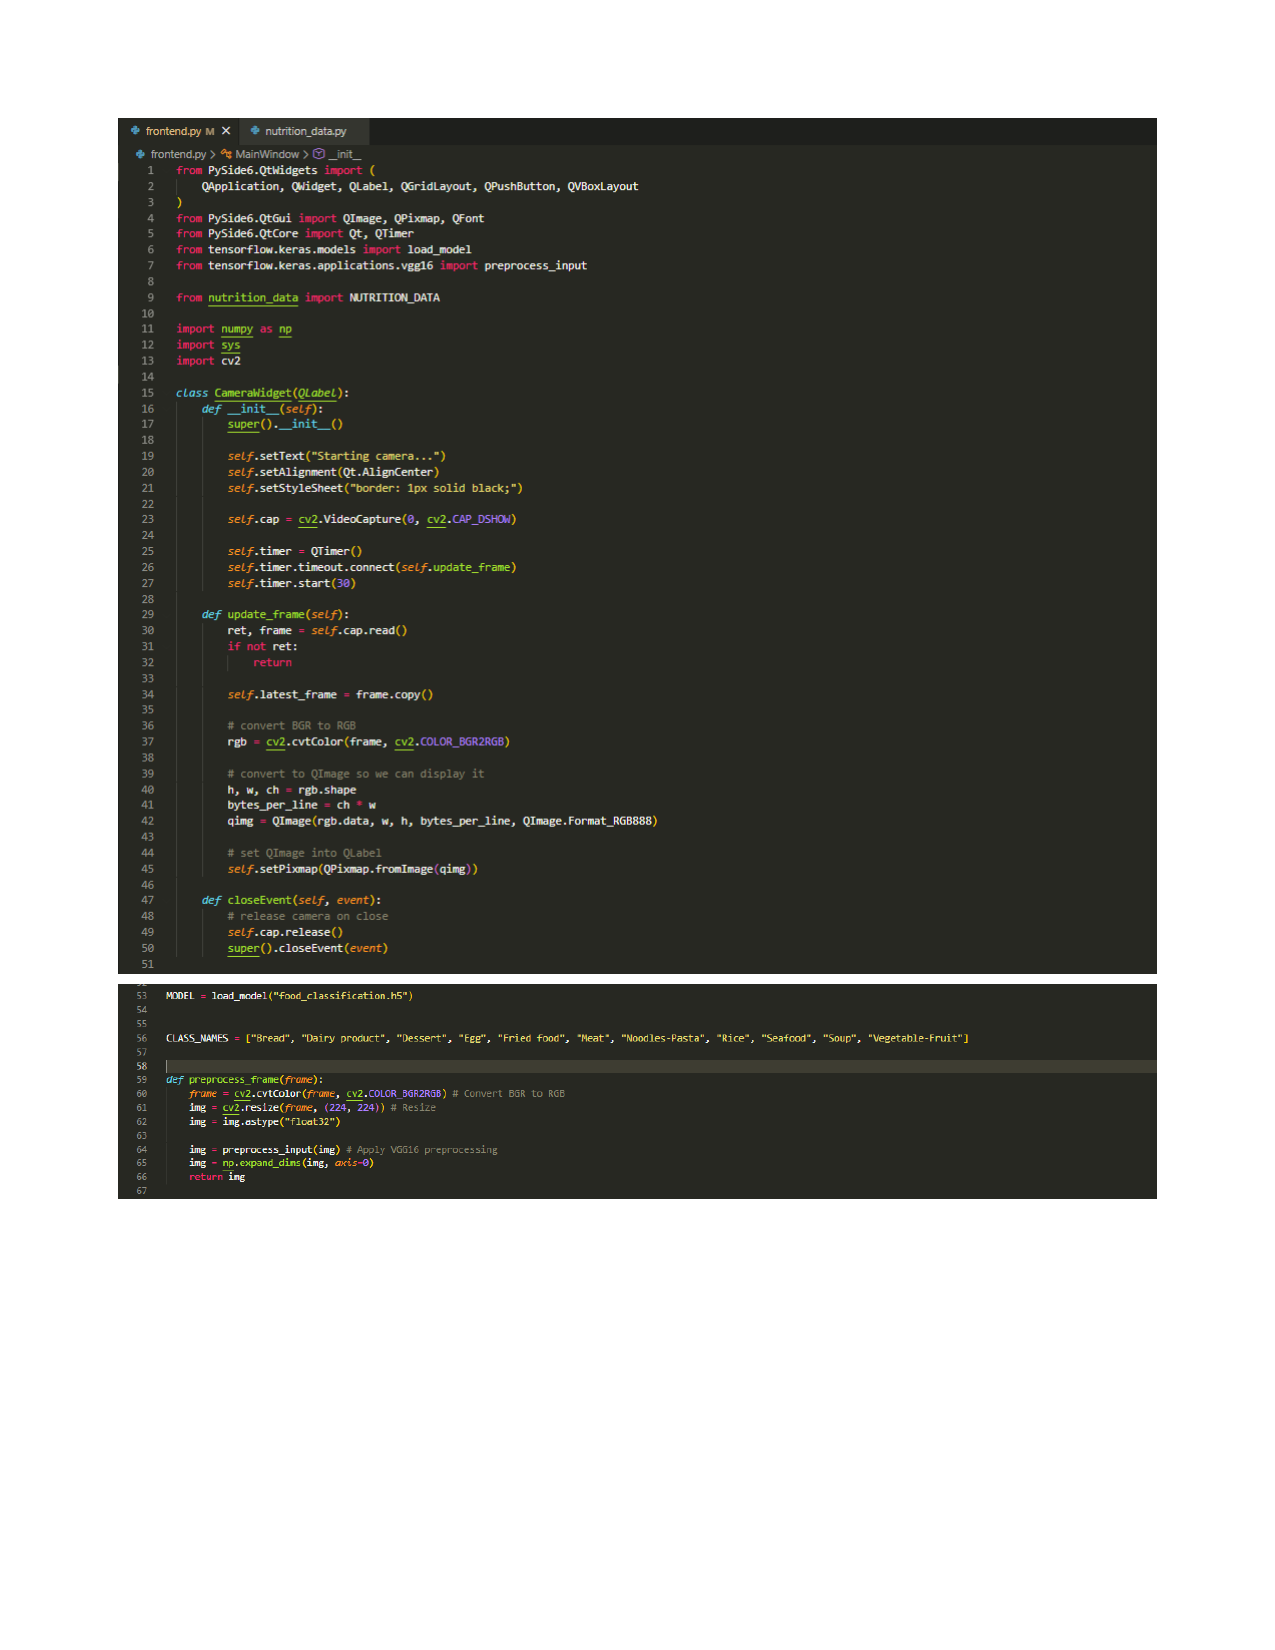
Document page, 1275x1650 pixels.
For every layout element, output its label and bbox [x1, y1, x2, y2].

picture [118, 118, 1157, 974]
picture [118, 984, 1157, 1199]
